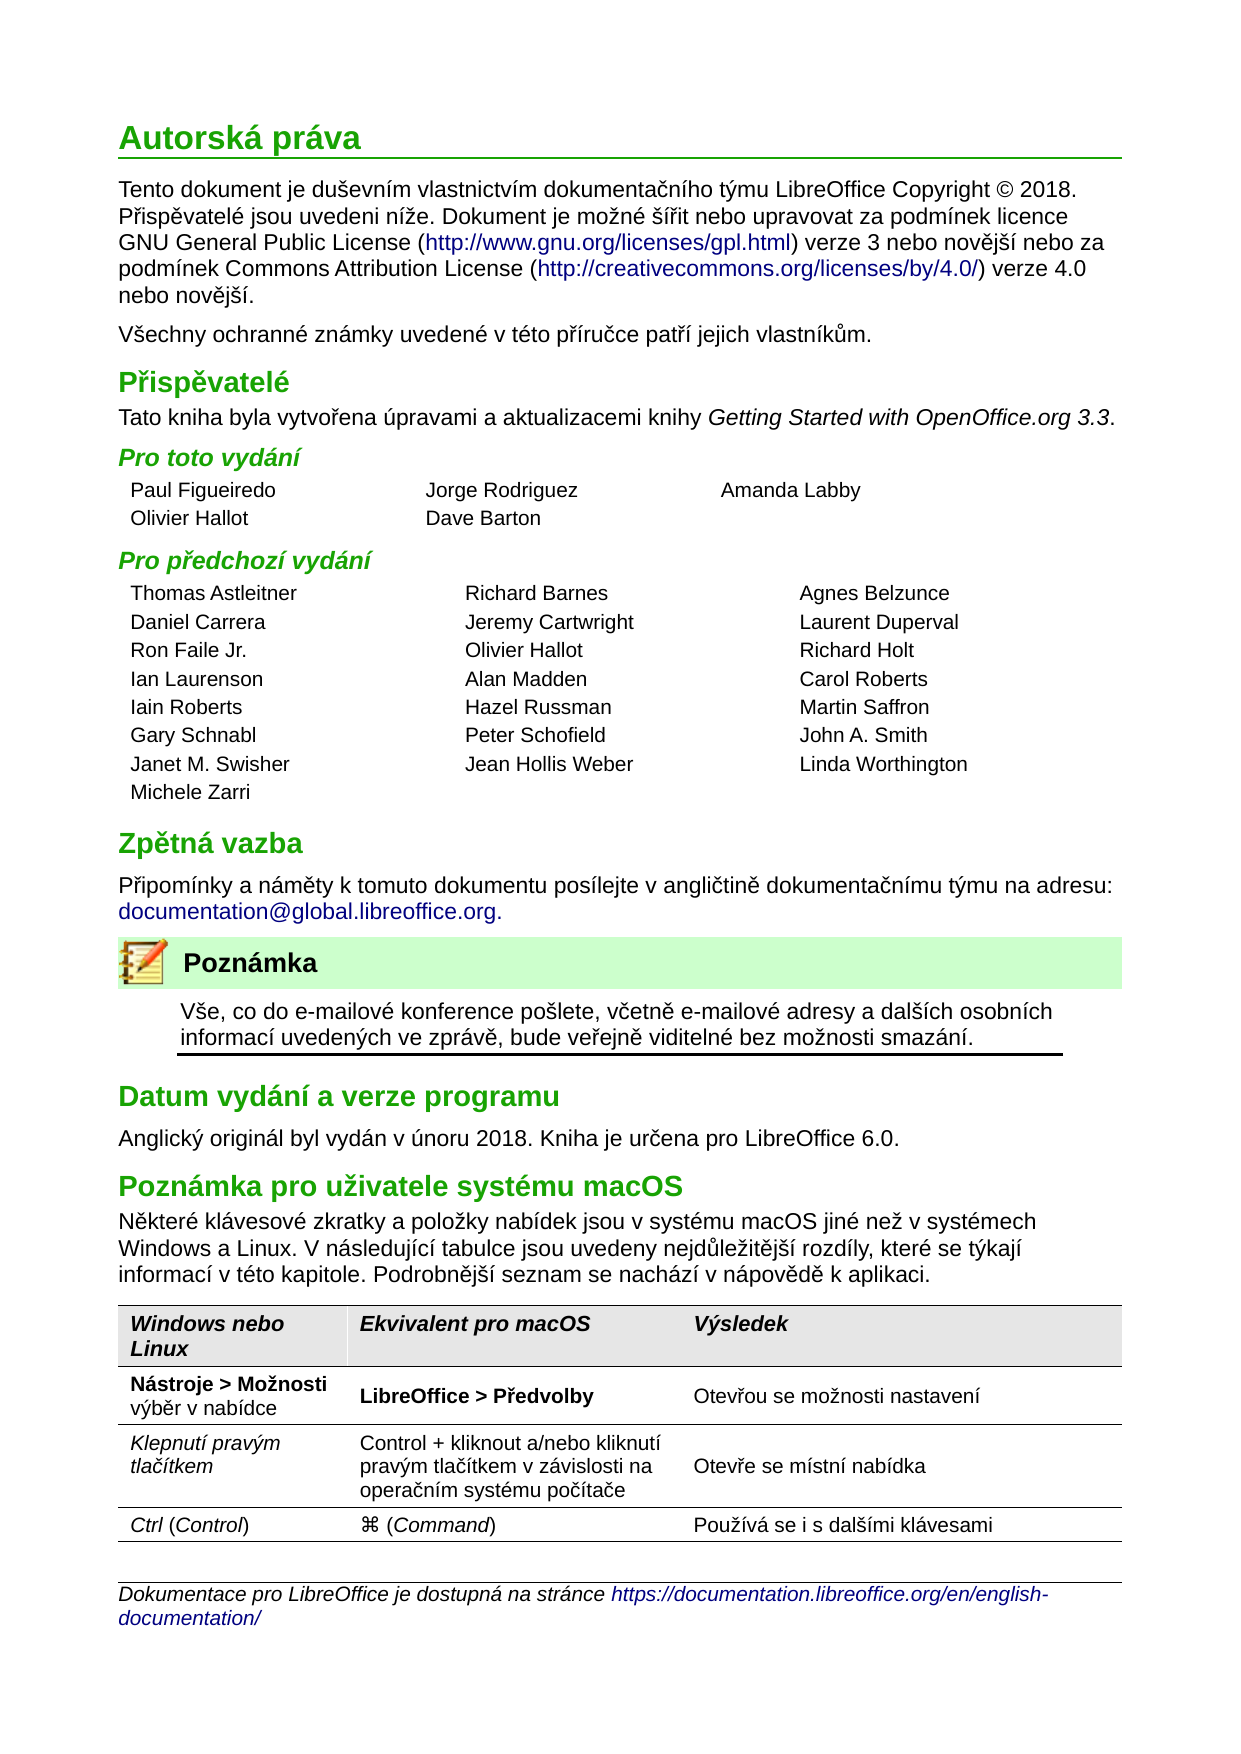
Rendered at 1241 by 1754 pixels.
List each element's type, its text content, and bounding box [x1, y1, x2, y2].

table_cell Ian Laurenson [118, 666, 453, 695]
table_cell Olivier Hallot [118, 506, 413, 534]
text Některé klávesové zkratky a položky nabídek jsou v systému macOS jiné než v systémech Windows a Linux. V následující tabulce jsou uvedeny nejdůležitější rozdíly, které se týkají informací v této kapitole. Podrobnější seznam se nachází v nápovědě k aplikaci. [118, 1208, 1122, 1287]
subtitle Pro toto vydání [118, 443, 1122, 472]
table_cell Michele Zarri [118, 780, 453, 808]
text Všechny ochranné známky uvedené v této příručce patří jejich vlastníkům. [118, 321, 1122, 347]
subtitle Pro předchozí vydání [118, 546, 1122, 575]
table_cell Linda Worthington [788, 752, 1122, 780]
table_header Amanda Labby [709, 478, 1122, 506]
table_cell Olivier Hallot [453, 638, 787, 666]
subtitle Přispěvatelé [118, 365, 1122, 398]
table_header Thomas Astleitner [118, 581, 453, 609]
table_cell John A. Smith [788, 723, 1122, 752]
table_header Paul Figueiredo [118, 478, 413, 506]
table_cell ⌘ (Command) [348, 1508, 681, 1541]
table_cell Peter Schofield [453, 723, 787, 752]
table_cell Martin Saffron [788, 695, 1122, 723]
table_cell Gary Schnabl [118, 723, 453, 752]
table_cell Hazel Russman [453, 695, 787, 723]
table_cell Jeremy Cartwright [453, 610, 787, 638]
table_cell Otevřou se možnosti nastavení [681, 1367, 1122, 1424]
table_header Richard Barnes [453, 581, 787, 609]
subtitle Poznámka pro uživatele systému macOS [118, 1169, 1122, 1202]
table_cell Carol Roberts [788, 666, 1122, 695]
table_cell Janet M. Swisher [118, 752, 453, 780]
table_cell Iain Roberts [118, 695, 453, 723]
table_cell [453, 780, 787, 808]
table_cell Daniel Carrera [118, 610, 453, 638]
table_cell Laurent Duperval [788, 610, 1122, 638]
table_cell [709, 506, 1122, 534]
table_cell Alan Madden [453, 666, 787, 695]
table_cell Klepnutí pravým tlačítkem [118, 1425, 347, 1507]
table_cell Nástroje > Možnosti výběr v nabídce [118, 1367, 347, 1424]
text Tento dokument je duševním vlastnictvím dokumentačního týmu LibreOffice Copyright © 2018. Přispěvatelé jsou uvedeni níže. Dokument je možné šířit nebo upravovat za podmínek licence GNU General Public License (http://www.gnu.org/licenses/gpl.html) verze 3 nebo novější nebo za podmínek Commons Attribution License (http://creativecommons.org/licenses/by/4.0/) verze 4.0 nebo novější. [118, 176, 1122, 308]
table_header Jorge Rodriguez [414, 478, 709, 506]
table_cell Richard Holt [788, 638, 1122, 666]
text Tato kniha byla vytvořena úpravami a aktualizacemi knihy Getting Started with OpenOffice.org 3.3. [118, 404, 1122, 431]
table_cell Dave Barton [414, 506, 709, 534]
text Anglický originál byl vydán v únoru 2018. Kniha je určena pro LibreOffice 6.0. [118, 1124, 1122, 1151]
table_cell Ron Faile Jr. [118, 638, 453, 666]
table_cell [788, 780, 1122, 808]
table_cell Otevře se místní nabídka [681, 1425, 1122, 1507]
table_cell LibreOffice > Předvolby [348, 1367, 681, 1424]
subtitle Poznámka [118, 937, 1122, 989]
table_cell Jean Hollis Weber [453, 752, 787, 780]
text Připomínky a náměty k tomuto dokumentu posílejte v angličtině dokumentačnímu týmu na adresu: documentation@global.libreoffice.org. [118, 872, 1122, 924]
text Vše, co do e-mailové konference pošlete, včetně e-mailové adresy a dalších osobních informací uvedených ve zprávě, bude veřejně viditelné bez možnosti smazání. [177, 995, 1063, 1053]
table_cell Používá se i s dalšími klávesami [681, 1508, 1122, 1541]
subtitle Datum vydání a verze programu [118, 1079, 1122, 1113]
subtitle Zpětná vazba [118, 826, 1122, 860]
table_header Agnes Belzunce [788, 581, 1122, 609]
table_cell Control + kliknout a/nebo kliknutí pravým tlačítkem v závislosti na operačním systému počítače [348, 1425, 681, 1507]
table_header Ekvivalent pro macOS [348, 1306, 681, 1366]
subtitle Autorská práva [118, 118, 1122, 157]
table_cell Ctrl (Control) [118, 1508, 347, 1541]
table_header Výsledek [681, 1306, 1122, 1366]
picture [119, 937, 170, 988]
table_header Windows nebo Linux [118, 1306, 347, 1366]
